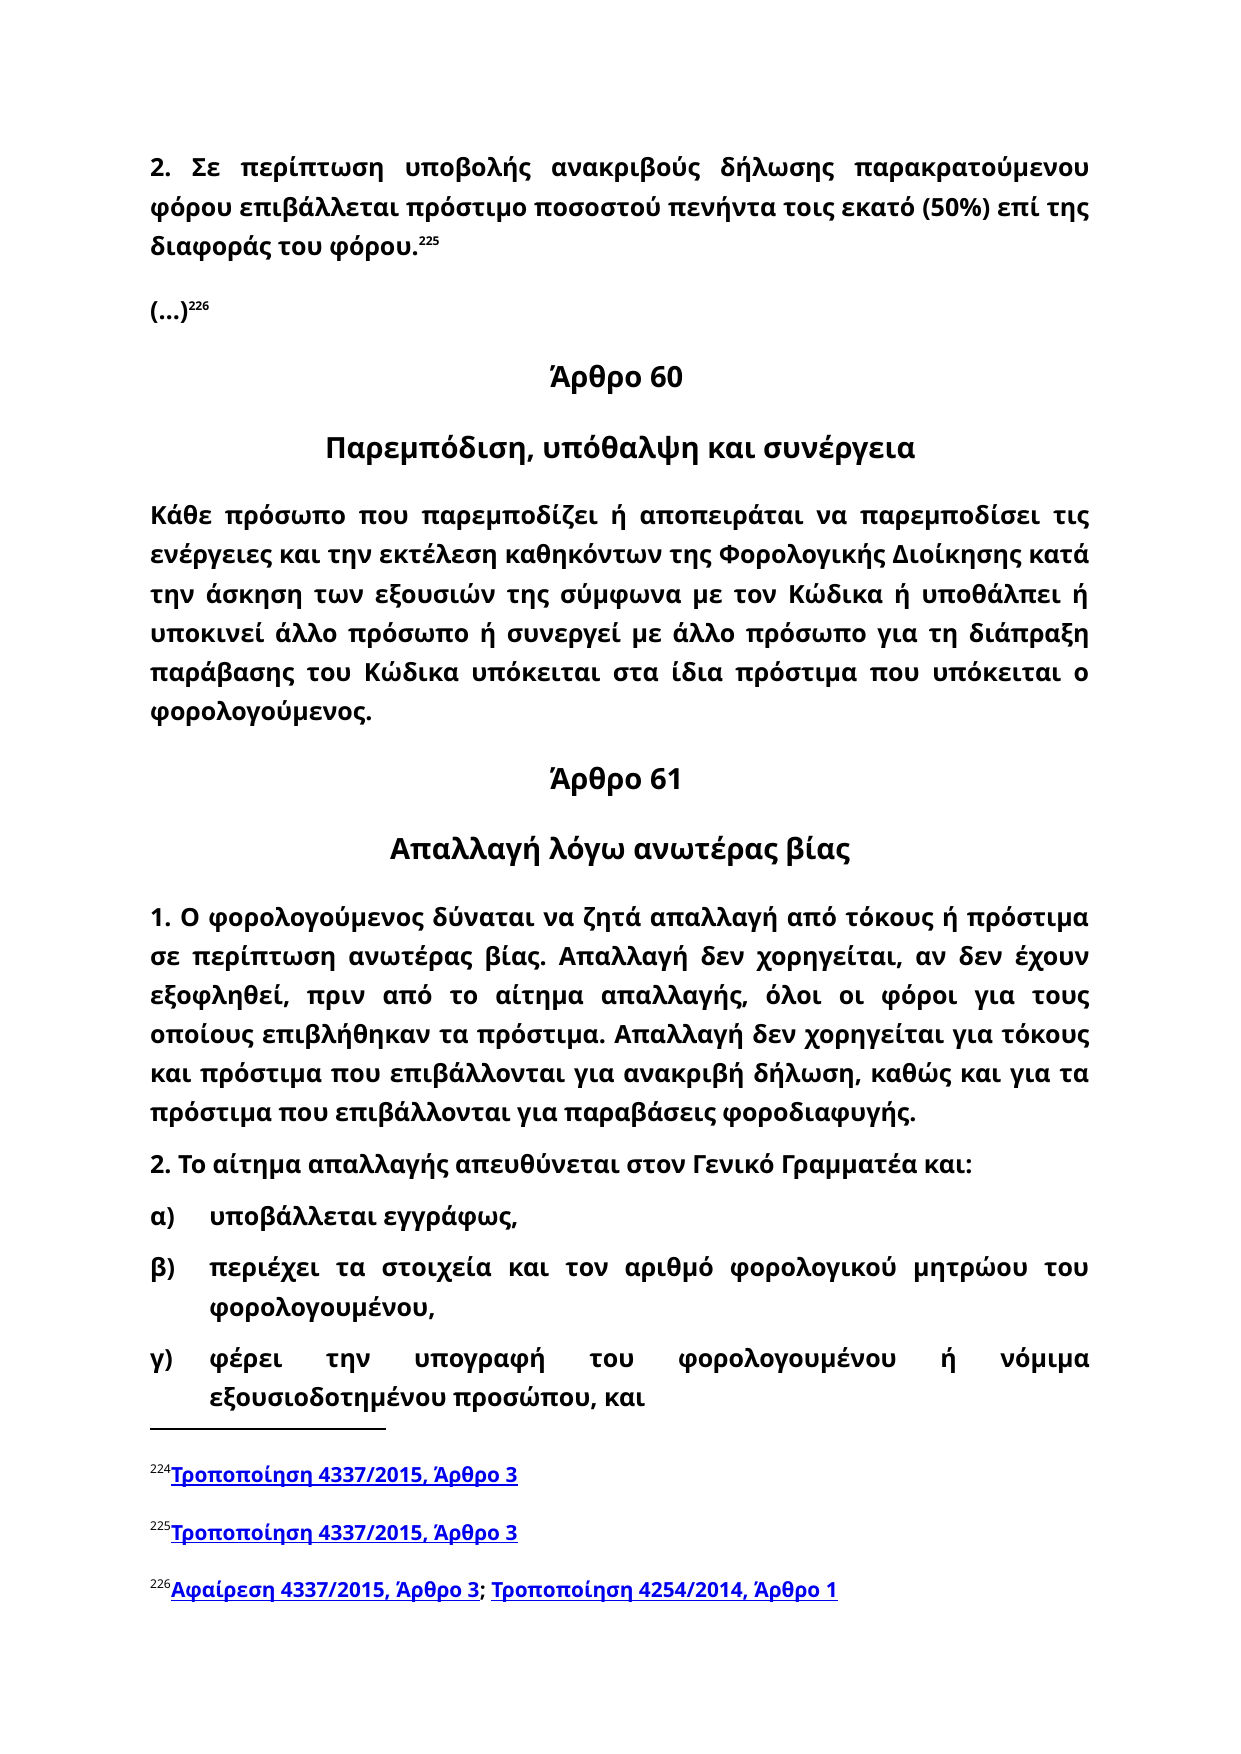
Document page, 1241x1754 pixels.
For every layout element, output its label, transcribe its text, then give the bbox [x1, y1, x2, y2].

list γ) φέρει την υπογραφή του φορολογουμένου ή νόμιμα εξουσιοδοτημένου προσώπου, και [150, 1341, 1090, 1414]
text (…) [150, 292, 1090, 327]
text Κάθε πρόσωπο που παρεμποδίζει ή αποπειράται να παρεμποδίσει τις ενέργειες και την εκτέλεση καθηκόντων της Φορολογικής Διοίκησης κατά την άσκηση των εξουσιών της σύμφωνα με τον Κώδικα ή υποθάλπει ή υποκινεί άλλο πρόσωπο ή συνεργεί με άλλο πρόσωπο για τη διάπραξη παράβασης του Κώδικα υπόκειται στα ίδια πρόστιμα που υπόκειται ο φορολογούμενος. [150, 498, 1090, 728]
subtitle Απαλλαγή λόγω ανωτέρας βίας [150, 828, 1090, 868]
list α) υποβάλλεται εγγράφως, [150, 1198, 1090, 1232]
text 1. Ο φορολογούμενος δύναται να ζητά απαλλαγή από τόκους ή πρόστιμα σε περίπτωση ανωτέρας βίας. Απαλλαγή δεν χορηγείται, αν δεν έχουν εξοφληθεί, πριν από το αίτημα απαλλαγής, όλοι οι φόροι για τους οποίους επιβλήθηκαν τα πρόστιμα. Απαλλαγή δεν χορηγείται για τόκους και πρόστιμα που επιβάλλονται για ανακριβή δήλωση, καθώς και για τα πρόστιμα που επιβάλλονται για παραβάσεις φοροδιαφυγής. [150, 899, 1090, 1129]
text 2. Το αίτημα απαλλαγής απευθύνεται στον Γενικό Γραμματέα και: [150, 1147, 1090, 1181]
text 2. Σε περίπτωση υποβολής ανακριβούς δήλωσης παρακρατούμενου φόρου επιβάλλεται πρόστιμο ποσοστού πενήντα τοις εκατό (50%) επί της διαφοράς του φόρου. [150, 150, 1090, 262]
text Αφαίρεση 4337/2015, Άρθρο 3; Τροποποίηση 4254/2014, Άρθρο 1 [150, 1576, 1090, 1604]
subtitle Παρεμπόδιση, υπόθαλψη και συνέργεια [150, 427, 1090, 467]
subtitle Άρθρο 61 [150, 758, 1090, 798]
text Τροποποίηση 4337/2015, Άρθρο 3 [150, 1518, 1090, 1546]
subtitle Άρθρο 60 [150, 357, 1090, 396]
list β) περιέχει τα στοιχεία και τον αριθμό φορολογικού μητρώου του φορολογουμένου, [150, 1250, 1090, 1323]
text Τροποποίηση 4337/2015, Άρθρο 3 [150, 1460, 1090, 1489]
